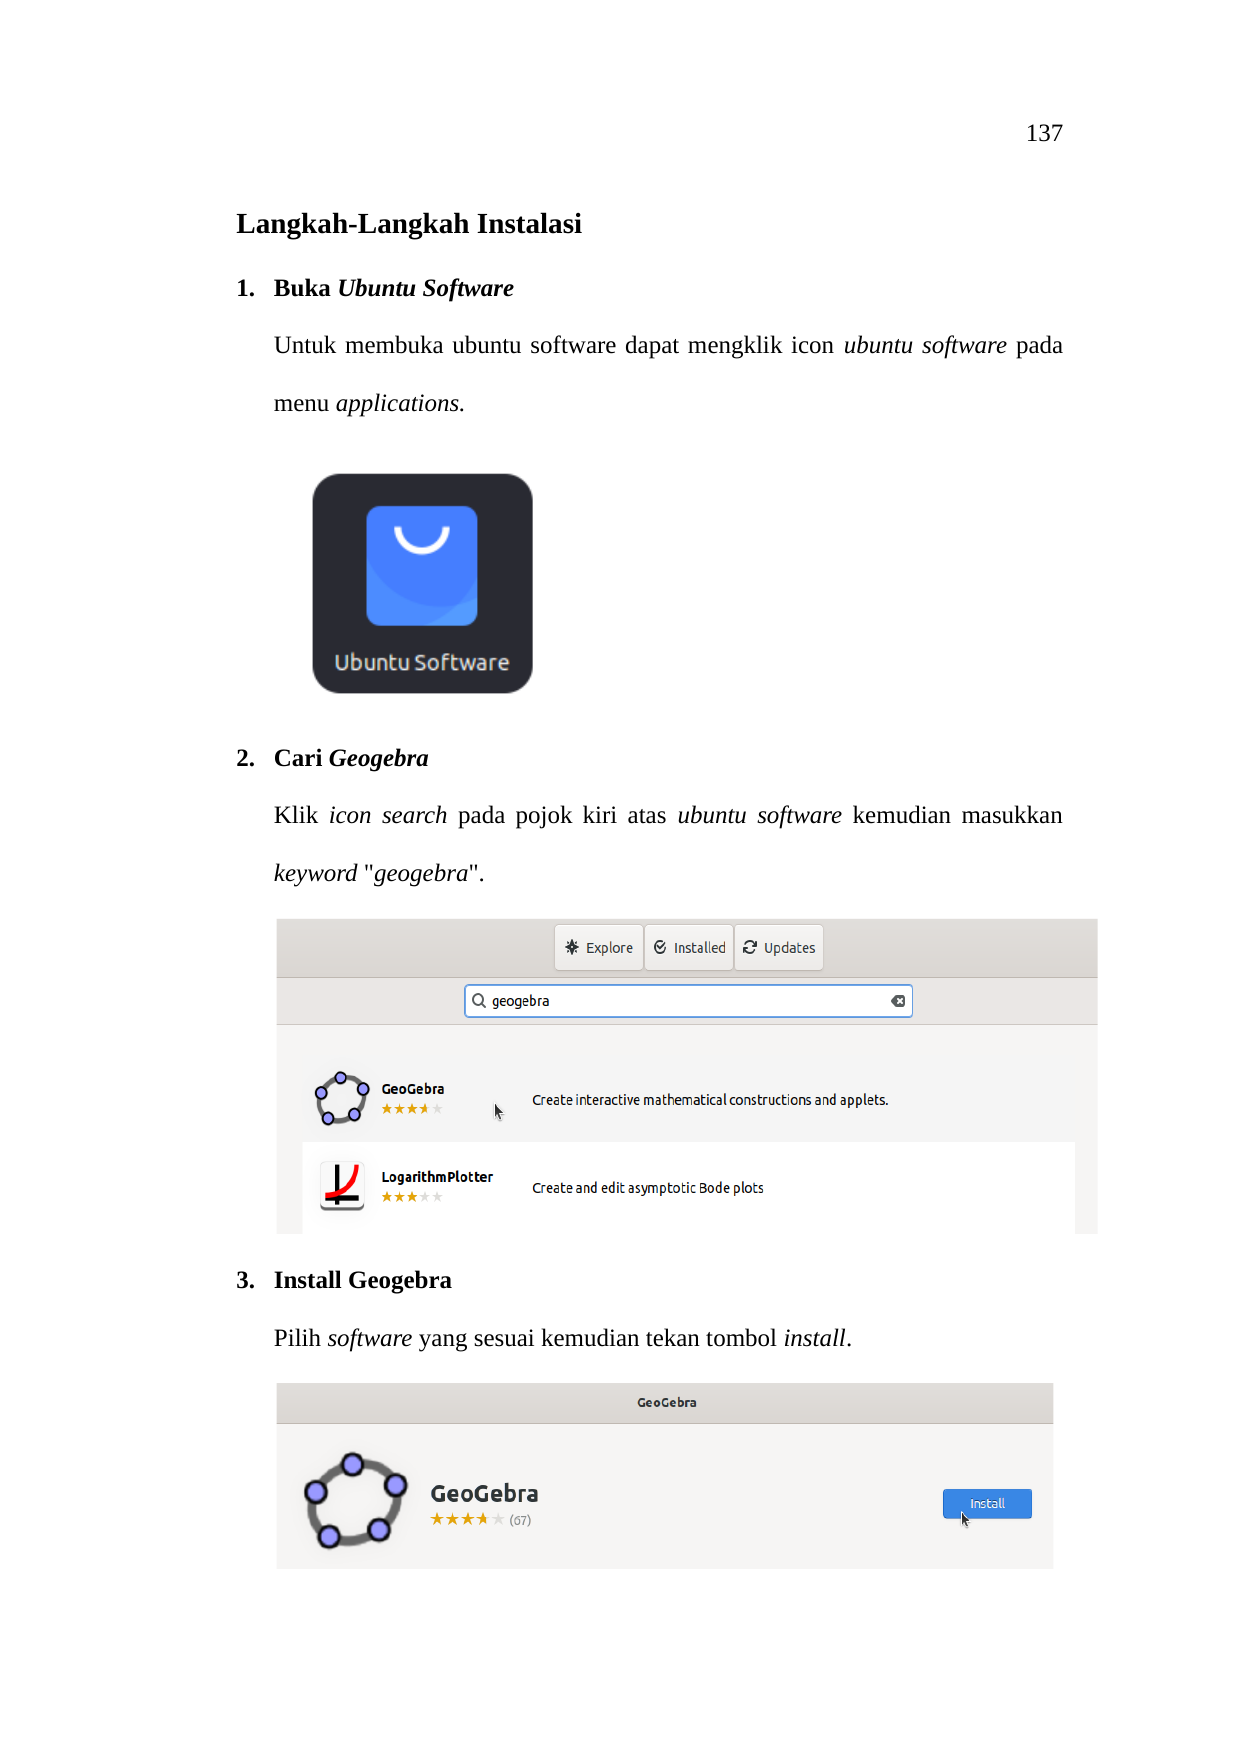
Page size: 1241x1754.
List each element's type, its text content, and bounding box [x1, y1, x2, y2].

list Buka Ubuntu Software [236, 273, 1063, 302]
list Pilih software yang sesuai kemudian tekan tombol install. [236, 1323, 1063, 1351]
picture [276, 1383, 1054, 1569]
picture [276, 448, 573, 712]
list Klik icon search pada pojok kiri atas ubuntu software kemudian masukkan keyword "geogebra". [236, 801, 1063, 887]
picture [276, 918, 1098, 1234]
list Cari Geogebra [236, 743, 1063, 772]
list Untuk membuka ubuntu software dapat mengklik icon ubuntu software pada menu applications. [236, 331, 1063, 417]
list Install Geogebra [236, 1265, 1063, 1294]
text Langkah-Langkah Instalasi [236, 206, 1063, 239]
